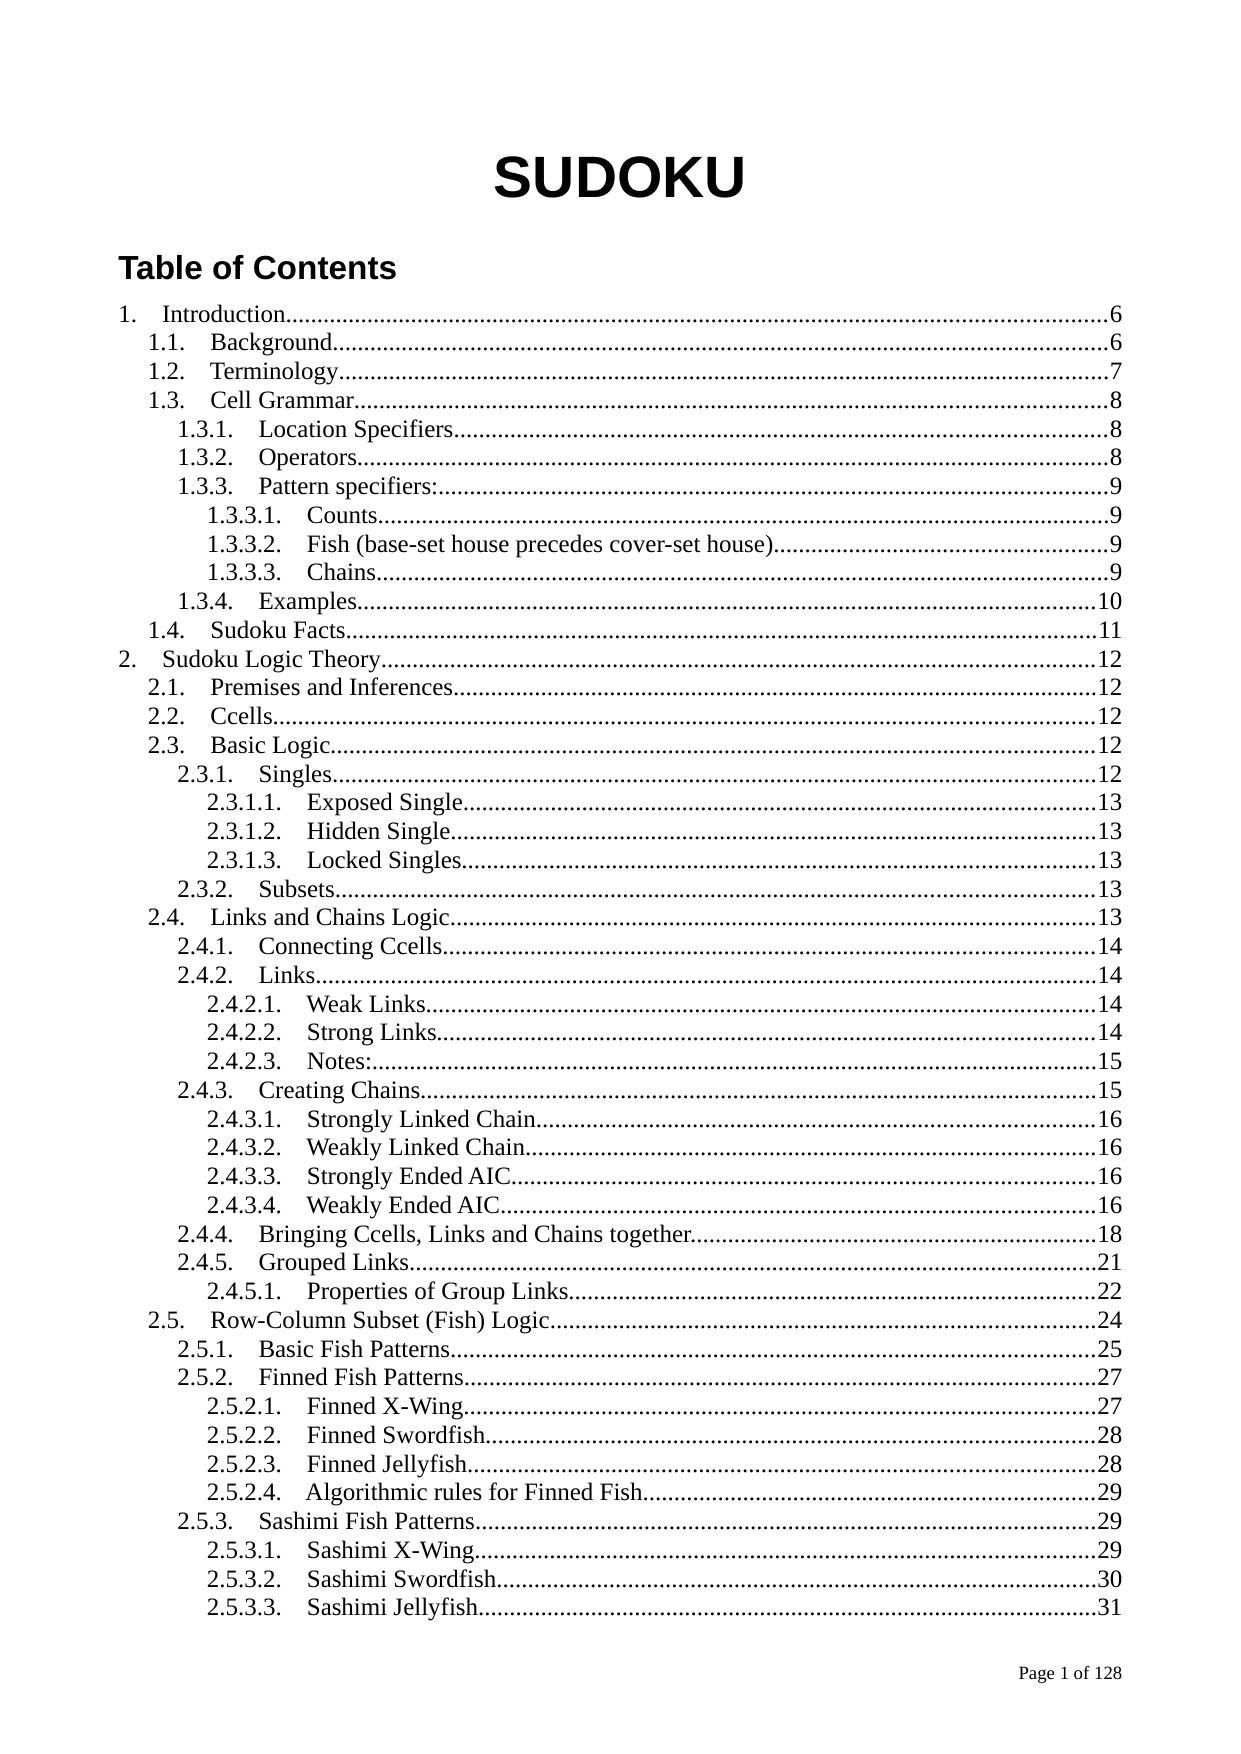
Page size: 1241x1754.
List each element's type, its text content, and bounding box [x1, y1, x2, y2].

text 2.4.2.3. Notes: 15 [207, 1046, 1122, 1075]
title SUDOKU [118, 143, 1122, 210]
text 2.3.2. Subsets 13 [177, 874, 1122, 902]
text 2.5.2. Finned Fish Patterns 27 [177, 1362, 1122, 1391]
text 2.4.3.2. Weakly Linked Chain 16 [207, 1132, 1122, 1161]
text 2.4.2.1. Weak Links 14 [207, 989, 1122, 1017]
text 2.5.3.2. Sashimi Swordfish 30 [207, 1564, 1122, 1592]
text 1.3.3. Pattern specifiers: 9 [177, 471, 1122, 500]
text 2.5.3.3. Sashimi Jellyfish 31 [207, 1592, 1122, 1621]
text 2.3. Basic Logic 12 [148, 730, 1122, 759]
text 2.4.5. Grouped Links 21 [177, 1247, 1122, 1276]
text 1.3.4. Examples 10 [177, 586, 1122, 615]
text 2.4.4. Bringing Ccells, Links and Chains together. 18 [177, 1219, 1122, 1247]
text 2.3.1.1. Exposed Single 13 [207, 787, 1122, 816]
text 1.3. Cell Grammar 8 [148, 385, 1122, 414]
text 2. Sudoku Logic Theory 12 [118, 644, 1122, 672]
text 2.5. Row-Column Subset (Fish) Logic 24 [148, 1305, 1122, 1334]
text 2.3.1.2. Hidden Single 13 [207, 816, 1122, 845]
text 2.1. Premises and Inferences 12 [148, 672, 1122, 701]
text 2.2. Ccells 12 [148, 701, 1122, 730]
text 2.4.3.4. Weakly Ended AIC 16 [207, 1190, 1122, 1219]
text 2.4.2. Links 14 [177, 960, 1122, 989]
text 1.3.3.3. Chains 9 [207, 557, 1122, 586]
text 2.5.2.2. Finned Swordfish 28 [207, 1420, 1122, 1449]
text 2.4.3.3. Strongly Ended AIC 16 [207, 1161, 1122, 1190]
text 2.5.2.3. Finned Jellyfish 28 [207, 1449, 1122, 1477]
text 2.4.2.2. Strong Links 14 [207, 1017, 1122, 1046]
text 2.4.3. Creating Chains 15 [177, 1075, 1122, 1104]
text 2.5.1. Basic Fish Patterns 25 [177, 1334, 1122, 1362]
text 2.5.3.1. Sashimi X-Wing 29 [207, 1535, 1122, 1564]
text 2.3.1. Singles 12 [177, 759, 1122, 787]
text 1.4. Sudoku Facts 11 [148, 615, 1122, 644]
text 1.3.1. Location Specifiers 8 [177, 414, 1122, 442]
text 1.1. Background 6 [148, 327, 1122, 356]
text 2.5.3. Sashimi Fish Patterns 29 [177, 1506, 1122, 1535]
subtitle Table of Contents [118, 248, 1122, 286]
text 2.4. Links and Chains Logic 13 [148, 902, 1122, 931]
text 1.2. Terminology 7 [148, 356, 1122, 385]
text 1.3.3.2. Fish (base-set house precedes cover-set house) 9 [207, 529, 1122, 557]
text 2.5.2.4. Algorithmic rules for Finned Fish 29 [207, 1477, 1122, 1506]
text 1. Introduction 6 [118, 299, 1122, 327]
text 2.5.2.1. Finned X-Wing 27 [207, 1391, 1122, 1420]
text 2.3.1.3. Locked Singles 13 [207, 845, 1122, 874]
text 1.3.2. Operators 8 [177, 442, 1122, 471]
text 2.4.5.1. Properties of Group Links 22 [207, 1276, 1122, 1305]
text 2.4.1. Connecting Ccells. 14 [177, 931, 1122, 960]
text 1.3.3.1. Counts 9 [207, 500, 1122, 529]
text 2.4.3.1. Strongly Linked Chain 16 [207, 1104, 1122, 1132]
